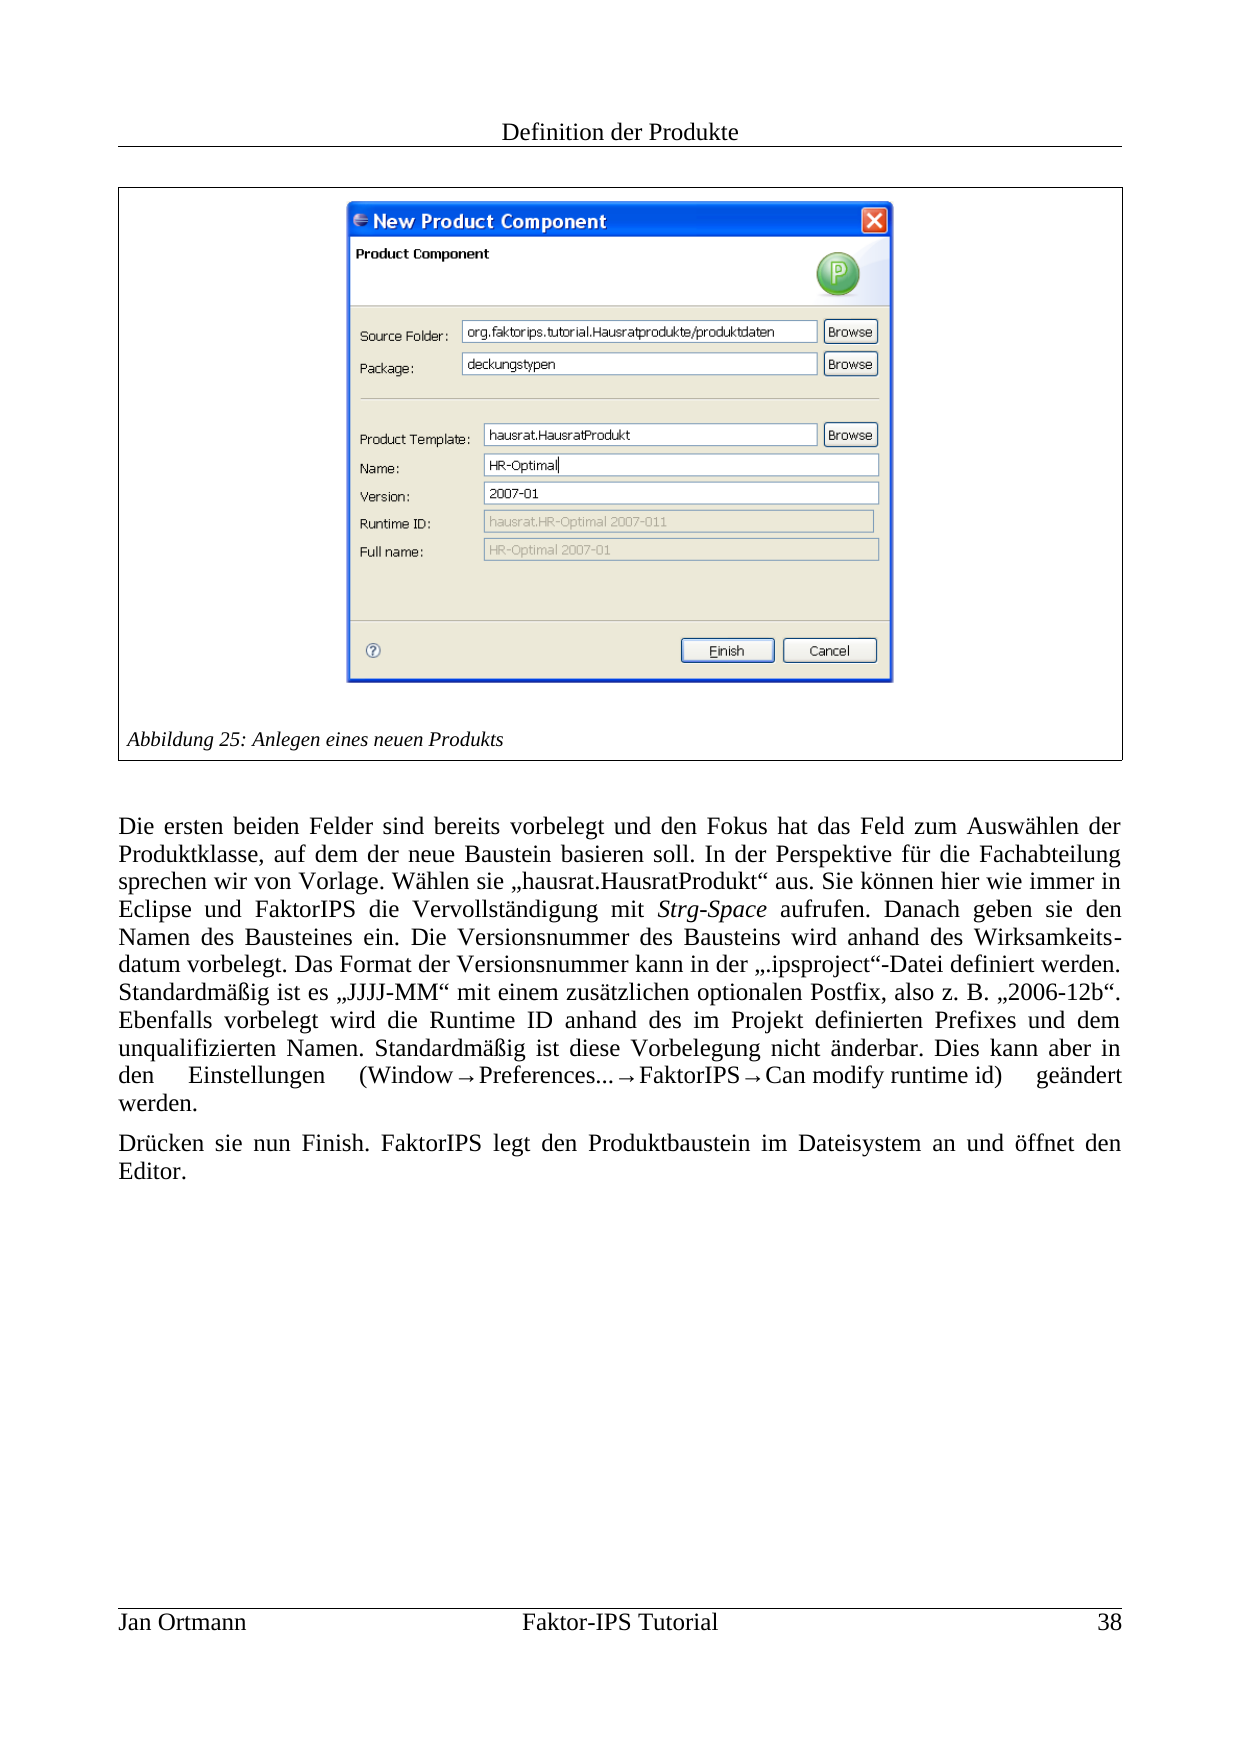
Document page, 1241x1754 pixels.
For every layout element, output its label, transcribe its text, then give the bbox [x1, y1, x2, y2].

text Die ersten beiden Felder sind bereits vorbelegt und den Fokus hat das Feld zum Auswählen der Produktklasse, auf dem der neue Baustein basieren soll. In der Perspektive für die Fachabteilung sprechen wir von Vorlage. Wählen sie „hausrat.HausratProdukt“ aus. Sie können hier wie immer in Eclipse und FaktorIPS die Vervollständigung mit Strg-Space aufrufen. Danach geben sie den Namen des Bausteines ein. Die Versionsnummer des Bausteins wird anhand des Wirksamkeits­datum vorbelegt. Das Format der Versionsnummer kann in der „.ipsproject“-Datei definiert werden. Standardmäßig ist es „JJJJ-MM“ mit einem zusätzlichen optionalen Postfix, also z. B. „2006-12b“. Ebenfalls vorbelegt wird die Runtime ID anhand des im Projekt definierten Prefixes und dem unqualifizierten Namen. Standardmäßig ist diese Vorbelegung nicht änderbar. Dies kann aber in den Einstellungen (Window→Preferences...→FaktorIPS→Can modify runtime id) geändert werden. [118, 812, 1122, 1117]
picture [343, 196, 897, 688]
text Drücken sie nun Finish. FaktorIPS legt den Produktbaustein im Dateisystem an und öffnet den Editor. [118, 1129, 1122, 1185]
text Abbildung 25: Anlegen eines neuen Produkts [127, 728, 1113, 751]
